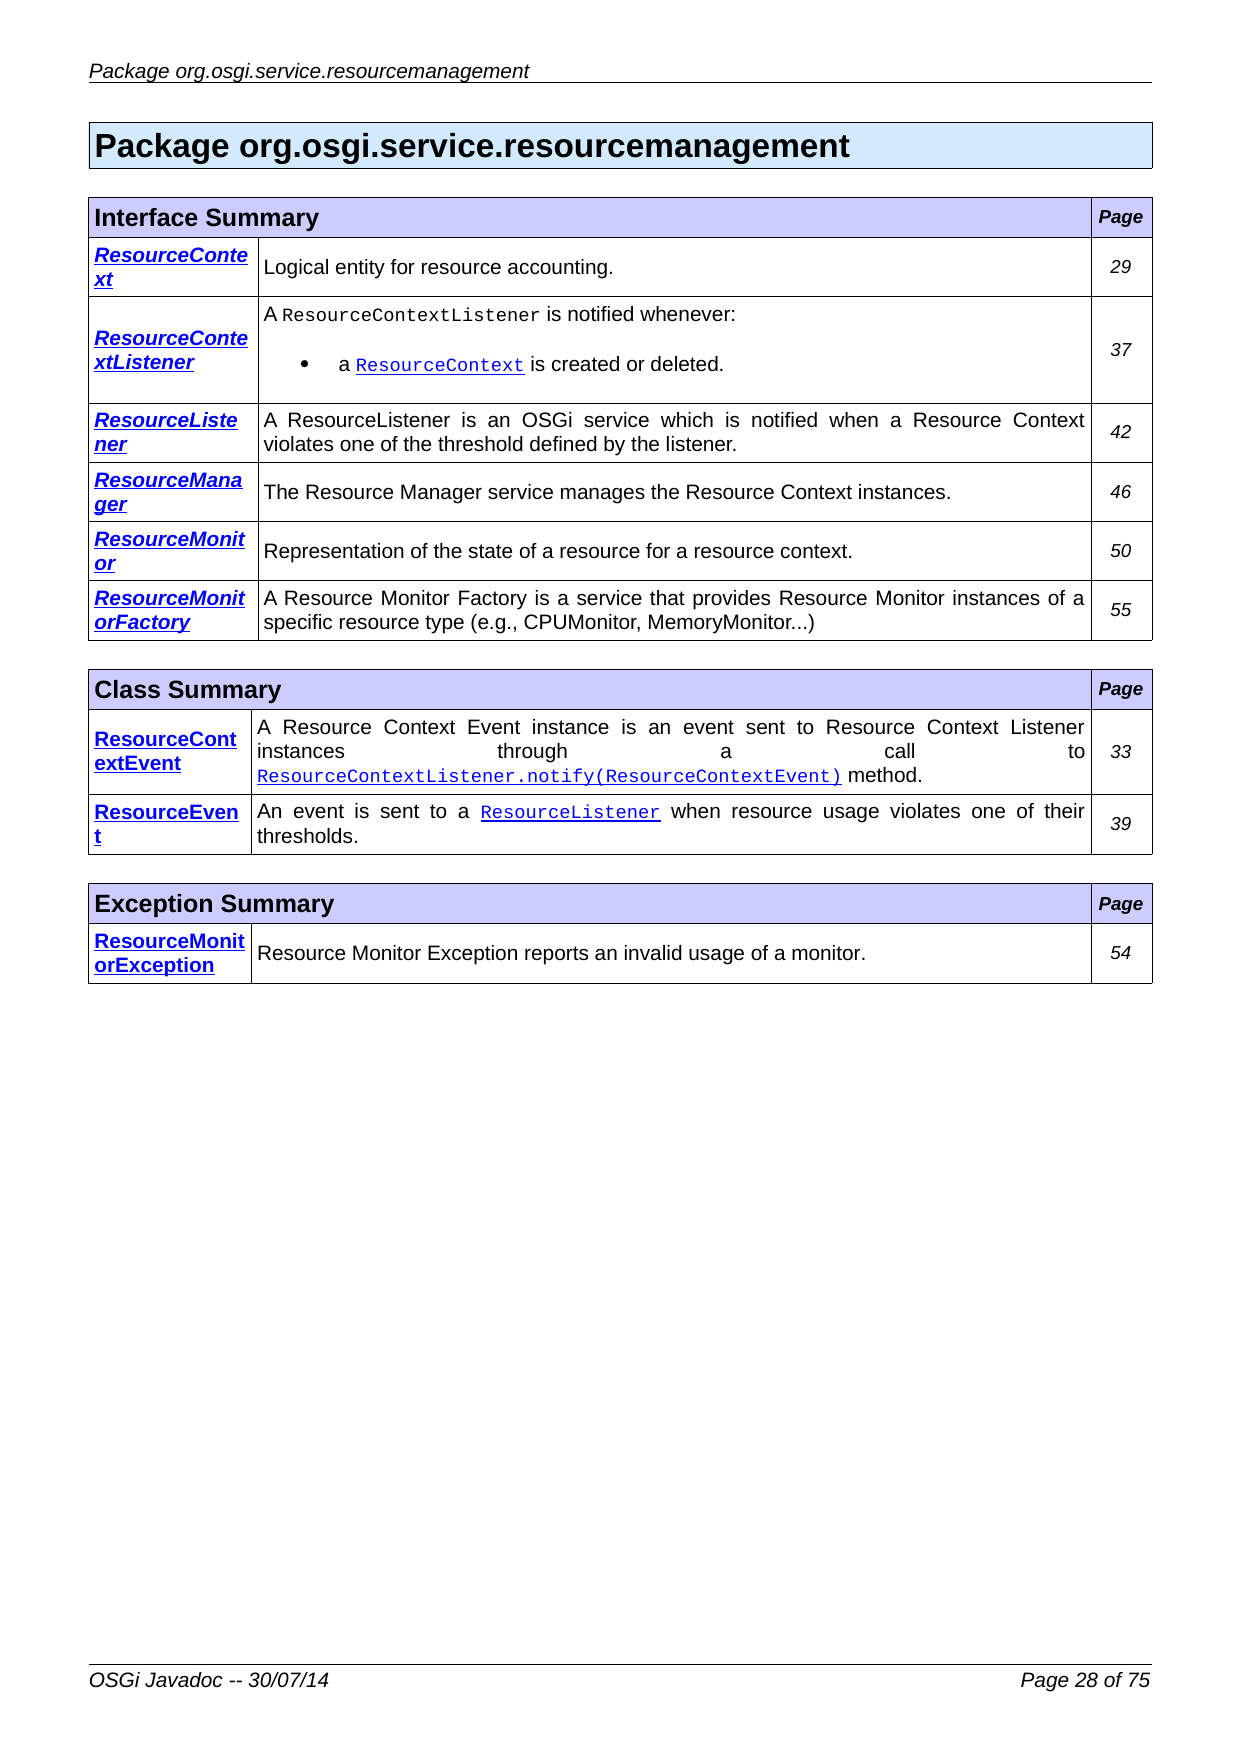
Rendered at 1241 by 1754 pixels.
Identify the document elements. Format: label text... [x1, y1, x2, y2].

table_cell 50 [1092, 522, 1152, 580]
table_cell 33 [1092, 710, 1152, 793]
table_cell ResourceManager [89, 463, 258, 521]
subtitle Package org.osgi.service.resourcemanagement [90, 123, 1152, 168]
table_cell ResourceContextEvent [89, 710, 251, 793]
table_cell Representation of the state of a resource for a resource context. [259, 522, 1091, 580]
table_cell An event is sent to a ResourceListener when resource usage violates one of their thresholds. [252, 795, 1091, 854]
table_cell 55 [1092, 581, 1152, 639]
table_cell The Resource Manager service manages the Resource Context instances. [259, 463, 1091, 521]
table_header Interface Summary [89, 198, 1091, 237]
table_header Page [1092, 198, 1152, 237]
table_cell ResourceContextListener [89, 297, 258, 402]
table_cell 37 [1092, 297, 1152, 402]
table_header Class Summary [89, 670, 1091, 709]
table_cell A ResourceContextListener is notified whenever: a ResourceContext is created or deleted. [259, 297, 1091, 402]
table_cell A Resource Context Event instance is an event sent to Resource Context Listener instances through a call to ResourceContextListener.notify(ResourceContextEvent) method. [252, 710, 1091, 793]
table_header Page [1092, 670, 1152, 709]
table_cell ResourceMonitorFactory [89, 581, 258, 639]
table_cell 54 [1092, 924, 1152, 983]
table_cell ResourceMonitorException [89, 924, 251, 983]
table_header Exception Summary [89, 884, 1091, 923]
table_header Page [1092, 884, 1152, 923]
table_cell ResourceContext [89, 238, 258, 296]
table_cell Resource Monitor Exception reports an invalid usage of a monitor. [252, 924, 1091, 983]
table_cell 29 [1092, 238, 1152, 296]
table_cell ResourceMonitor [89, 522, 258, 580]
table_cell A ResourceListener is an OSGi service which is notified when a Resource Context violates one of the threshold defined by the listener. [259, 404, 1091, 462]
table_cell ResourceListener [89, 404, 258, 462]
table_cell ResourceEvent [89, 795, 251, 854]
table_cell 39 [1092, 795, 1152, 854]
table_cell 46 [1092, 463, 1152, 521]
table_cell 42 [1092, 404, 1152, 462]
table_cell Logical entity for resource accounting. [259, 238, 1091, 296]
table_cell A Resource Monitor Factory is a service that provides Resource Monitor instances of a specific resource type (e.g., CPUMonitor, MemoryMonitor...) [259, 581, 1091, 639]
